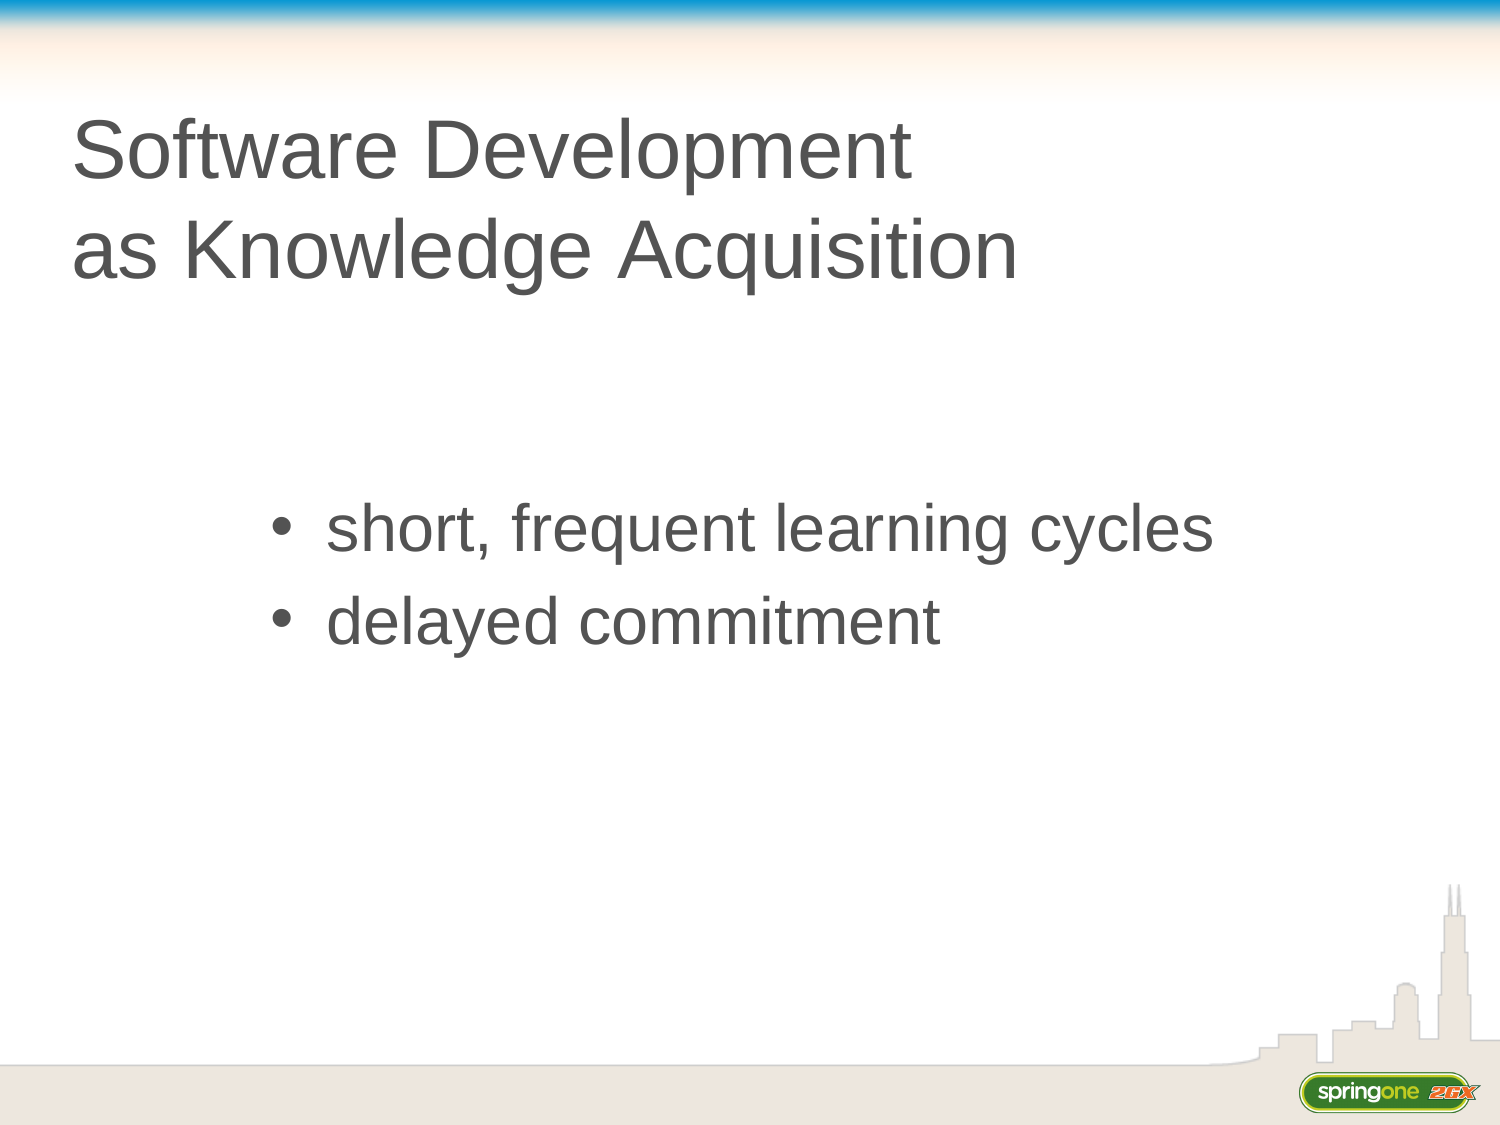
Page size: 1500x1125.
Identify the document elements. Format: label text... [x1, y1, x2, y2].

title Software Development as Knowledge Acquisition [56, 87, 1438, 303]
picture [0, 3, 1500, 1125]
list short, frequent learning cycles delayed commitment [255, 477, 1245, 1046]
